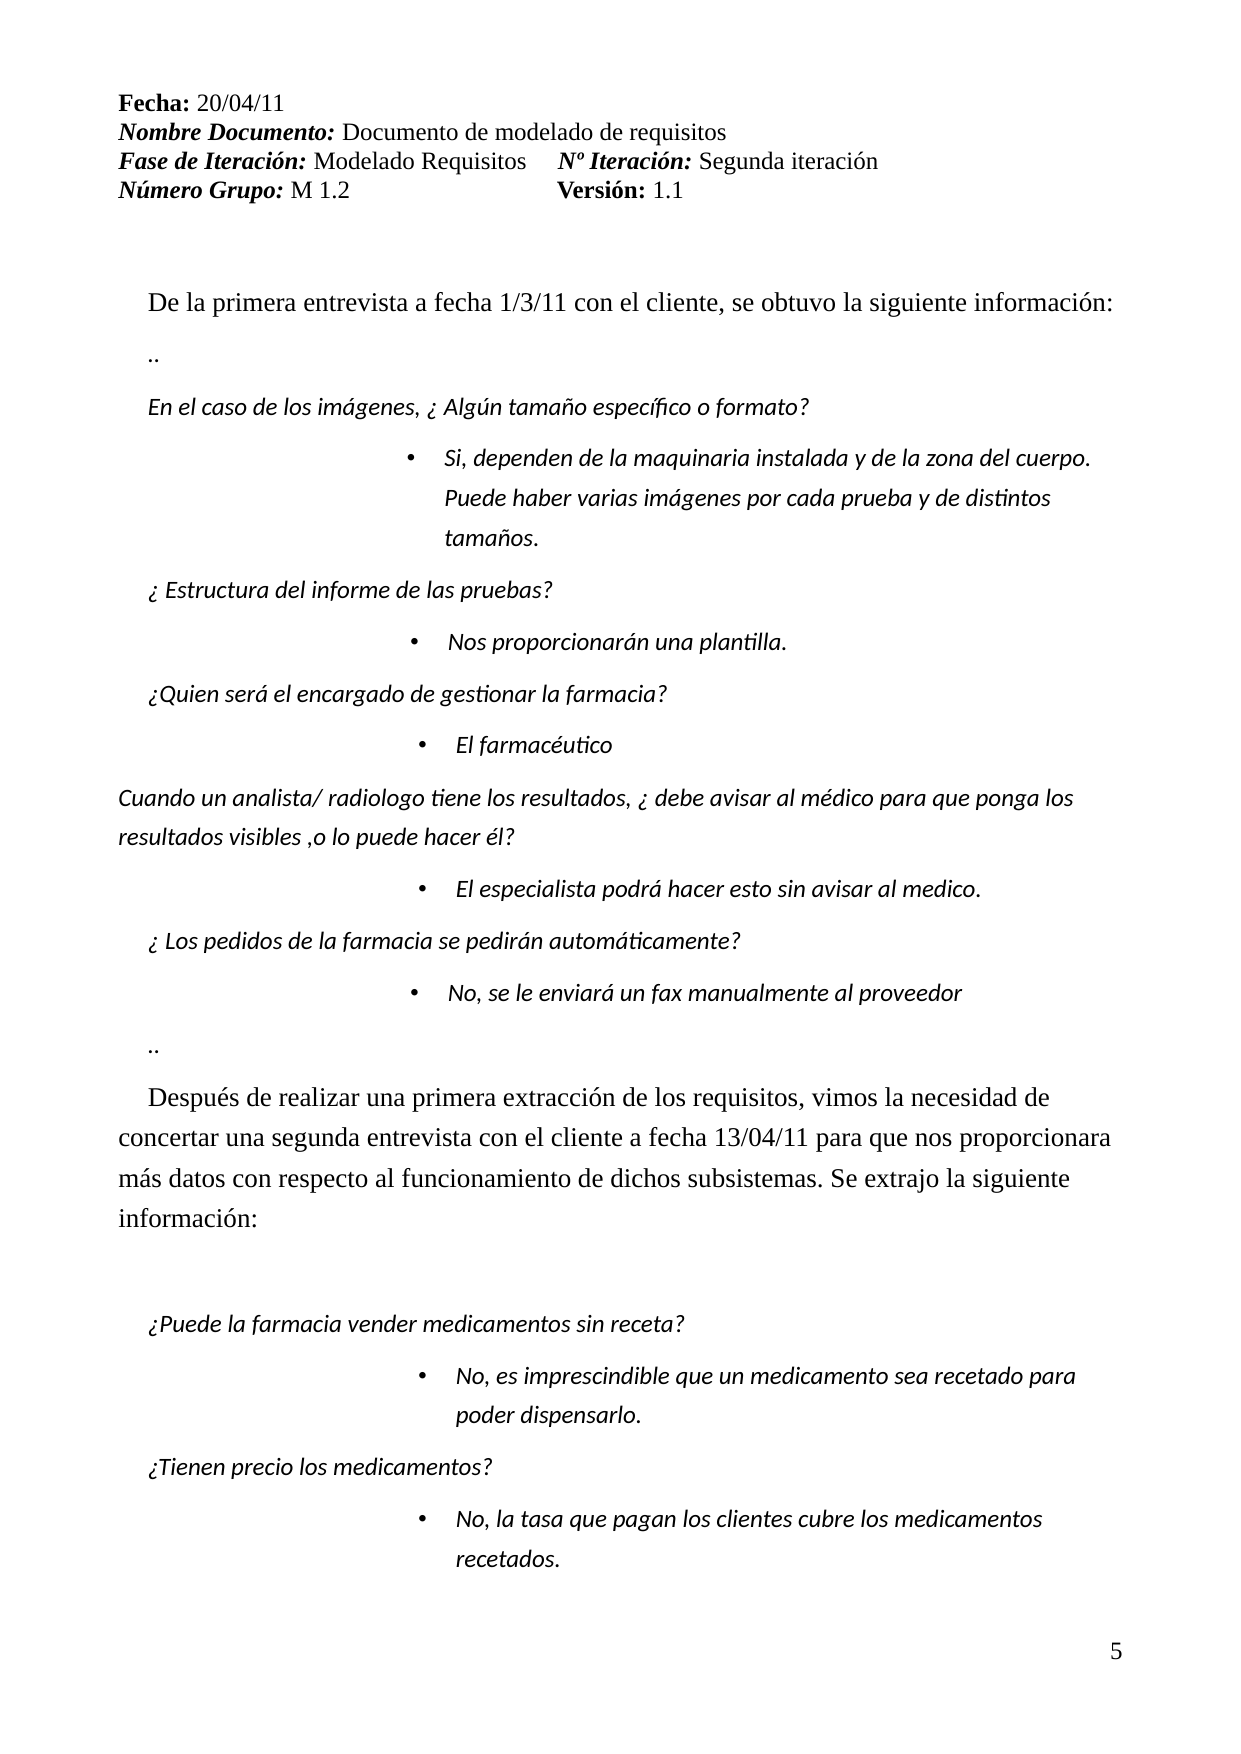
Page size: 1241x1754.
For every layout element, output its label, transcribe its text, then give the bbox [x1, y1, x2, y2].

list No, la tasa que pagan los clientes cubre los medicamentos recetados. [418, 1503, 1122, 1574]
text De la primera entrevista a fecha 1/3/11 con el cliente, se obtuvo la siguiente información: [118, 286, 1122, 317]
list No, se le enviará un fax manualmente al proveedor [410, 977, 1122, 1008]
text ¿ Estructura del informe de las pruebas? [118, 574, 1122, 604]
text ¿Quien será el encargado de gestionar la farmacia? [118, 678, 1122, 708]
list Si, dependen de la maquinaria instalada y de la zona del cuerpo. Puede haber varias imágenes por cada prueba y de distintos tamaños. [407, 443, 1122, 552]
list No, es imprescindible que un medicamento sea recetado para poder dispensarlo. [418, 1360, 1122, 1430]
text .. [118, 1029, 1122, 1060]
list El especialista podrá hacer esto sin avisar al medico. [418, 873, 1122, 904]
text .. [118, 339, 1122, 369]
text En el caso de los imágenes, ¿ Algún tamaño específico o formato? [118, 391, 1122, 421]
text ¿Puede la farmacia vender medicamentos sin receta? [118, 1308, 1122, 1338]
list Cuando un analista/ radiologo tiene los resultados, ¿ debe avisar al médico para que ponga los resultados visibles ,o lo puede hacer él? [118, 782, 1122, 852]
text ¿ Los pedidos de la farmacia se pedirán automáticamente? [118, 925, 1122, 956]
text Después de realizar una primera extracción de los requisitos, vimos la necesidad de concertar una segunda entrevista con el cliente a fecha 13/04/11 para que nos proporcionara más datos con respecto al funcionamiento de dichos subsistemas. Se extrajo la siguiente información: [118, 1081, 1122, 1233]
list Nos proporcionarán una plantilla. [410, 626, 1122, 656]
text ¿Tienen precio los medicamentos? [118, 1452, 1122, 1482]
list El farmacéutico [418, 730, 1122, 760]
